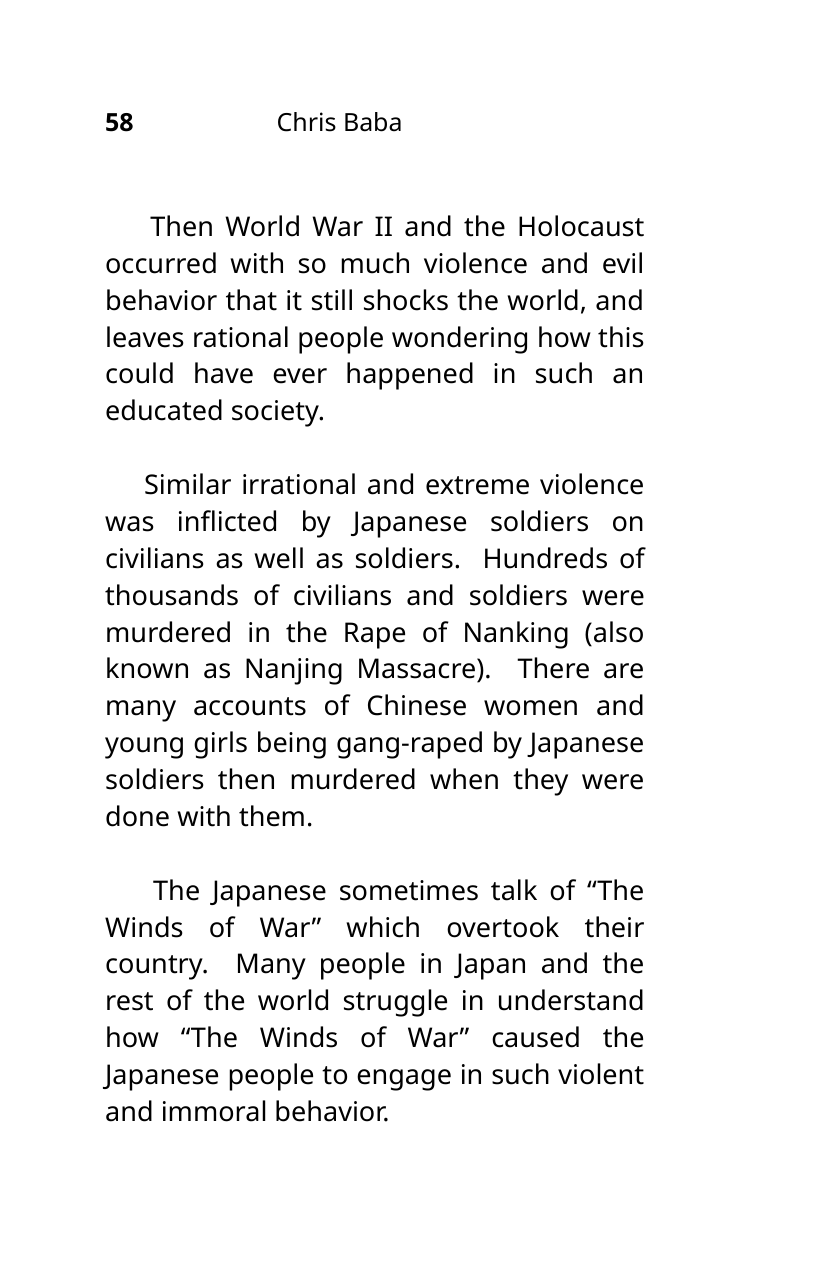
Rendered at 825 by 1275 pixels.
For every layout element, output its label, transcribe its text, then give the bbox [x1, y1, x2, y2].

text Similar irrational and extreme violence was inflicted by Japanese soldiers on civilians as well as soldiers. Hundreds of thousands of civilians and soldiers were murdered in the Rape of Nanking (also known as Nanjing Massacre). There are many accounts of Chinese women and young girls being gang-raped by Japanese soldiers then murdered when they were done with them. [105, 466, 645, 834]
text The Japanese sometimes talk of “The Winds of War” which overtook their country. Many people in Japan and the rest of the world struggle in understand how “The Winds of War” caused the Japanese people to engage in such violent and immoral behavior. [105, 871, 645, 1129]
text Then World War II and the Holocaust occurred with so much violence and evil behavior that it still shocks the world, and leaves rational people wondering how this could have ever happened in such an educated society. [105, 207, 645, 429]
